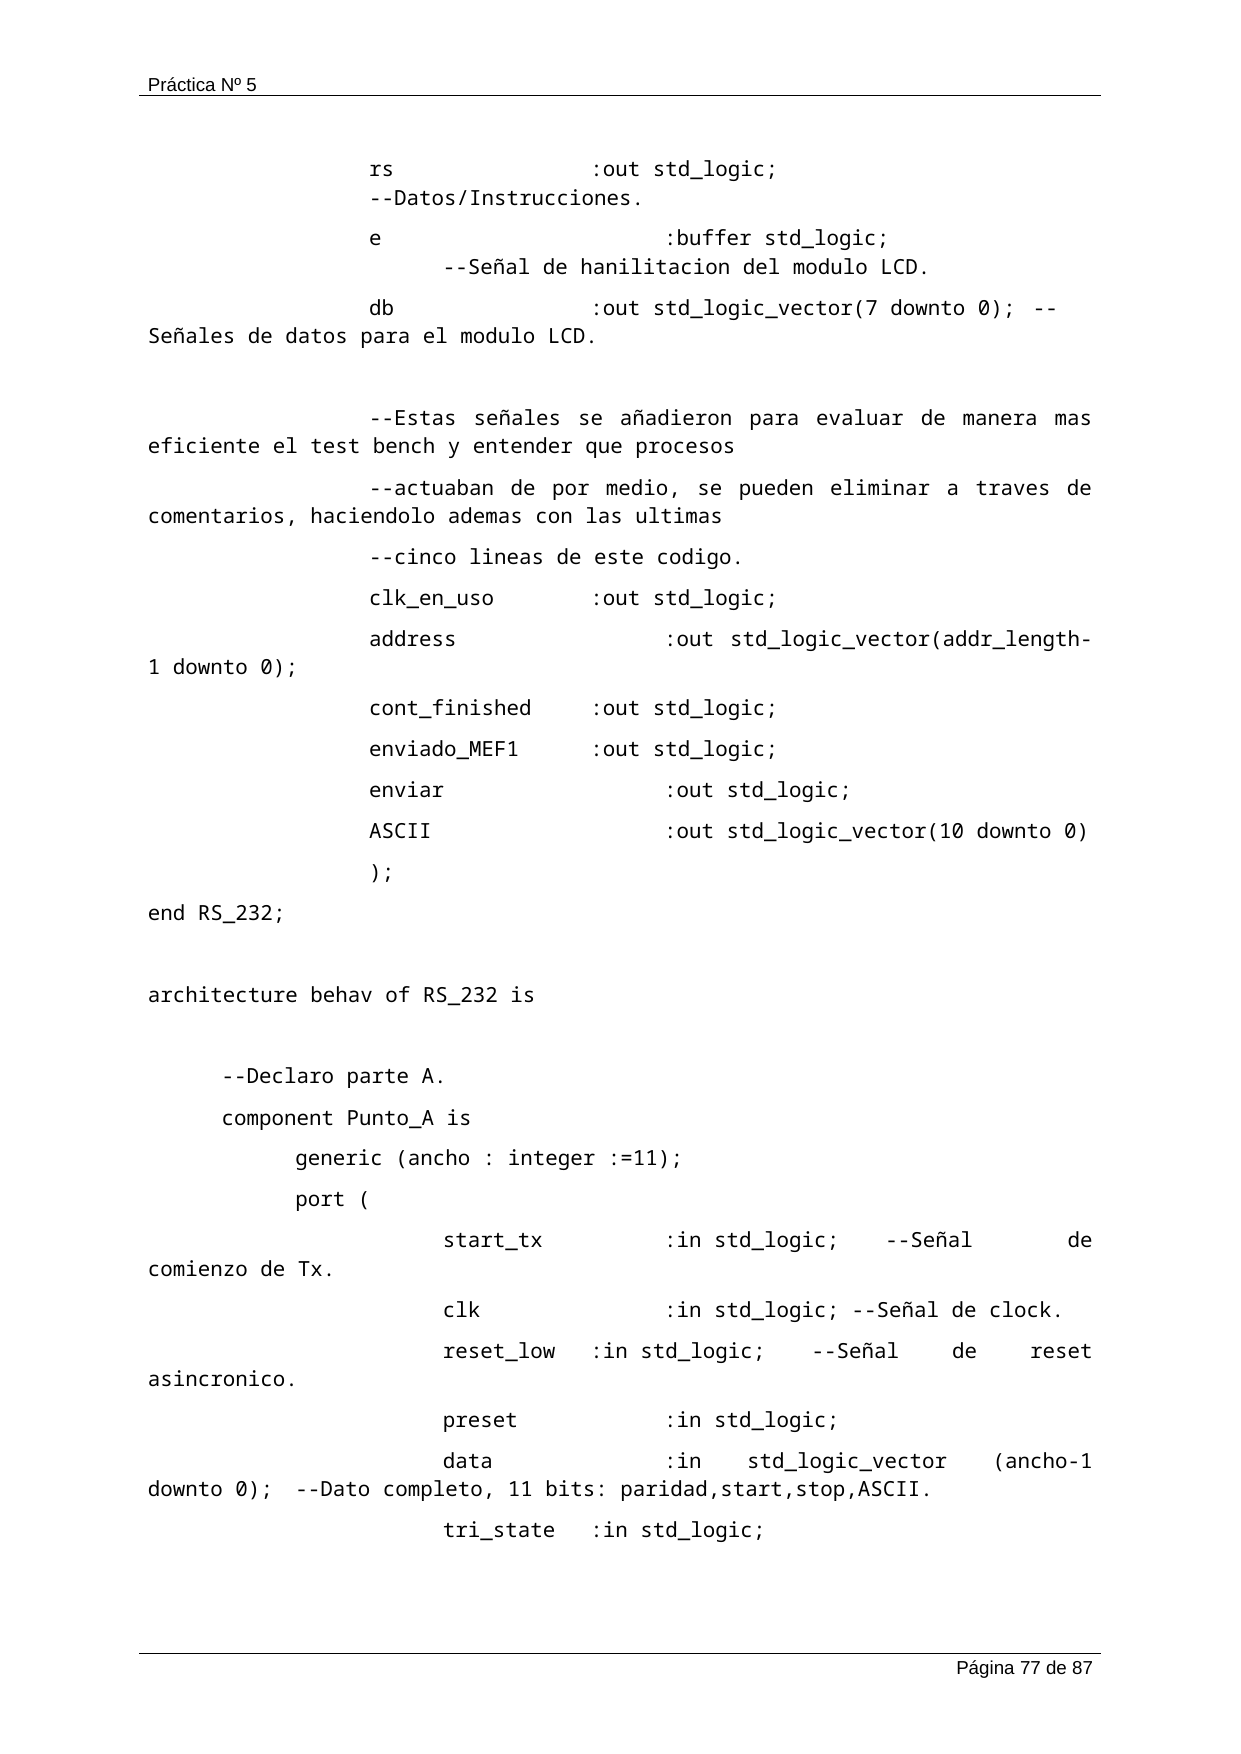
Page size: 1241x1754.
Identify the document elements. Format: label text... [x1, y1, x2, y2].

text data :in std_logic_vector (ancho-1 downto 0); --Dato completo, 11 bits: paridad,start,stop,ASCII. [148, 1446, 1092, 1503]
text generic (ancho : integer :=11); [148, 1143, 1092, 1172]
text enviado_MEF1 :out std_logic; [148, 734, 1092, 763]
text clk_en_uso :out std_logic; [148, 583, 1092, 611]
text clk :in std_logic; --Señal de clock. [148, 1295, 1092, 1323]
text reset_low :in std_logic; --Señal de reset asincronico. [148, 1336, 1092, 1393]
text --Estas señales se añadieron para evaluar de manera mas eficiente el test bench y entender que procesos [148, 403, 1092, 460]
text e :buffer std_logic; --Señal de hanilitacion del modulo LCD. [148, 223, 1092, 280]
text enviar :out std_logic; [148, 775, 1092, 803]
text --actuaban de por medio, se pueden eliminar a traves de comentarios, haciendolo ademas con las ultimas [148, 473, 1092, 529]
text ASCII :out std_logic_vector(10 downto 0) [148, 816, 1092, 844]
text preset :in std_logic; [148, 1405, 1092, 1433]
text end RS_232; [148, 898, 1092, 926]
text start_tx :in std_logic; --Señal de comienzo de Tx. [148, 1225, 1092, 1282]
text ); [148, 857, 1092, 885]
text --Declaro parte A. [148, 1062, 1092, 1090]
text --cinco lineas de este codigo. [148, 542, 1092, 570]
text architecture behav of RS_232 is [148, 980, 1092, 1008]
text address :out std_logic_vector(addr_length-1 downto 0); [148, 624, 1092, 681]
text component Punto_A is [148, 1103, 1092, 1131]
text port ( [148, 1184, 1092, 1213]
text cont_finished :out std_logic; [148, 693, 1092, 722]
text tri_state :in std_logic; [148, 1515, 1092, 1544]
text db :out std_logic_vector(7 downto 0); --Señales de datos para el modulo LCD. [148, 293, 1092, 350]
text rs :out std_logic; --Datos/Instrucciones. [148, 154, 1092, 211]
